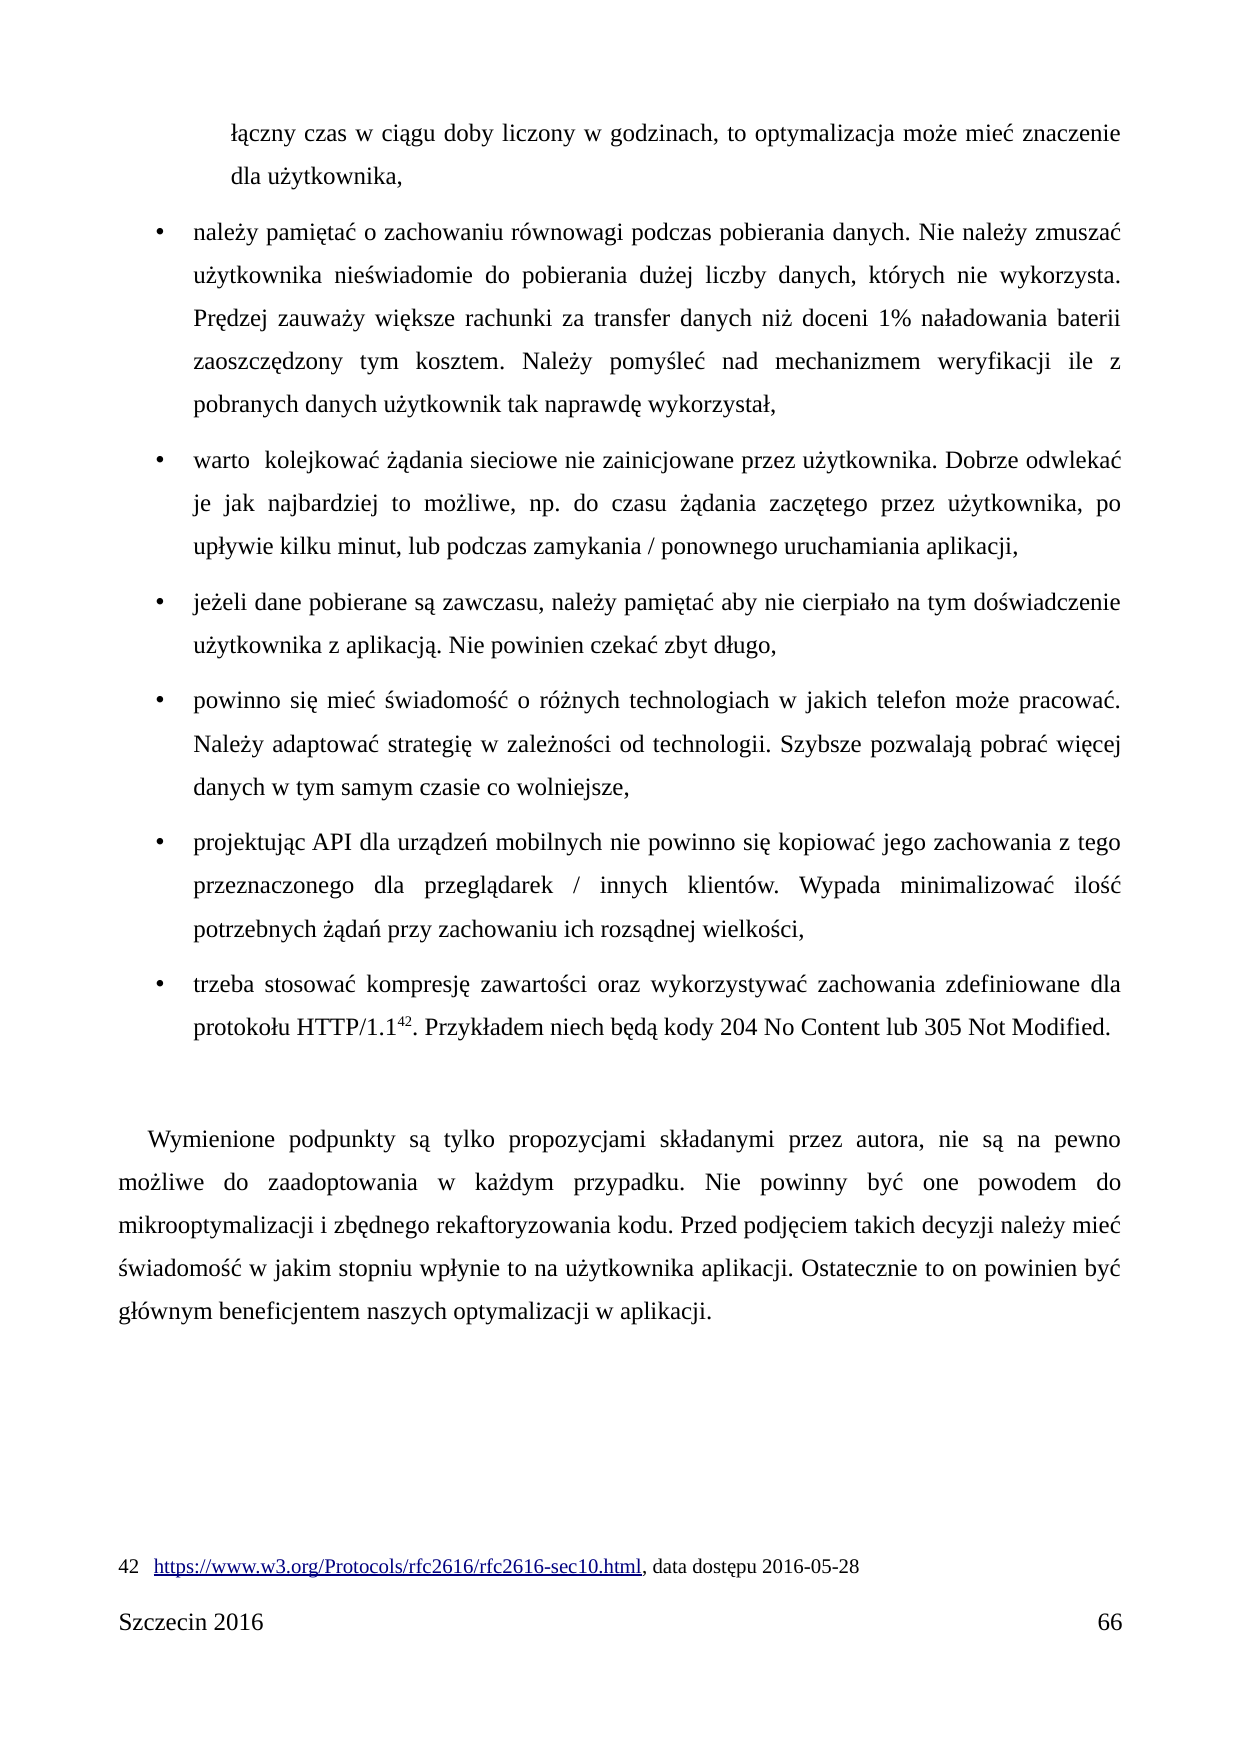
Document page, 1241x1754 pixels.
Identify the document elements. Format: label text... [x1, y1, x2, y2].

list warto kolejkować żądania sieciowe nie zainicjowane przez użytkownika. Dobrze odwlekać je jak najbardziej to możliwe, np. do czasu żądania zaczętego przez użytkownika, po upływie kilku minut, lub podczas zamykania / ponownego uruchamiania aplikacji, [156, 445, 1122, 560]
list trzeba stosować kompresję zawartości oraz wykorzystywać zachowania zdefiniowane dla protokołu HTTP/1.1. Przykładem niech będą kody 204 No Content lub 305 Not Modified. [156, 969, 1122, 1041]
list należy pamiętać o zachowaniu równowagi podczas pobierania danych. Nie należy zmuszać użytkownika nieświadomie do pobierania dużej liczby danych, których nie wykorzysta. Prędzej zauważy większe rachunki za transfer danych niż doceni 1% naładowania baterii zaoszczędzony tym kosztem. Należy pomyśleć nad mechanizmem weryfikacji ile z pobranych danych użytkownik tak naprawdę wykorzystał, [156, 217, 1122, 418]
list https://www.w3.org/Protocols/rfc2616/rfc2616-sec10.html, data dostępu 2016-05-28 [118, 1553, 1122, 1578]
list projektując API dla urządzeń mobilnych nie powinno się kopiować jego zachowania z tego przeznaczonego dla przeglądarek / innych klientów. Wypada minimalizować ilość potrzebnych żądań przy zachowaniu ich rozsądnej wielkości, [156, 827, 1122, 942]
list jeżeli dane pobierane są zawczasu, należy pamiętać aby nie cierpiało na tym doświadczenie użytkownika z aplikacją. Nie powinien czekać zbyt długo, [156, 587, 1122, 659]
text Wymienione podpunkty są tylko propozycjami składanymi przez autora, nie są na pewno możliwe do zaadoptowania w każdym przypadku. Nie powinny być one powodem do mikrooptymalizacji i zbędnego rekaftoryzowania kodu. Przed podjęciem takich decyzji należy mieć świadomość w jakim stopniu wpłynie to na użytkownika aplikacji. Ostatecznie to on powinien być głównym beneficjentem naszych optymalizacji w aplikacji. [118, 1124, 1122, 1325]
list powinno się mieć świadomość o różnych technologiach w jakich telefon może pracować. Należy adaptować strategię w zależności od technologii. Szybsze pozwalają pobrać więcej danych w tym samym czasie co wolniejsze, [156, 686, 1122, 801]
list łączny czas w ciągu doby liczony w godzinach, to optymalizacja może mieć znaczenie dla użytkownika, [193, 118, 1122, 190]
